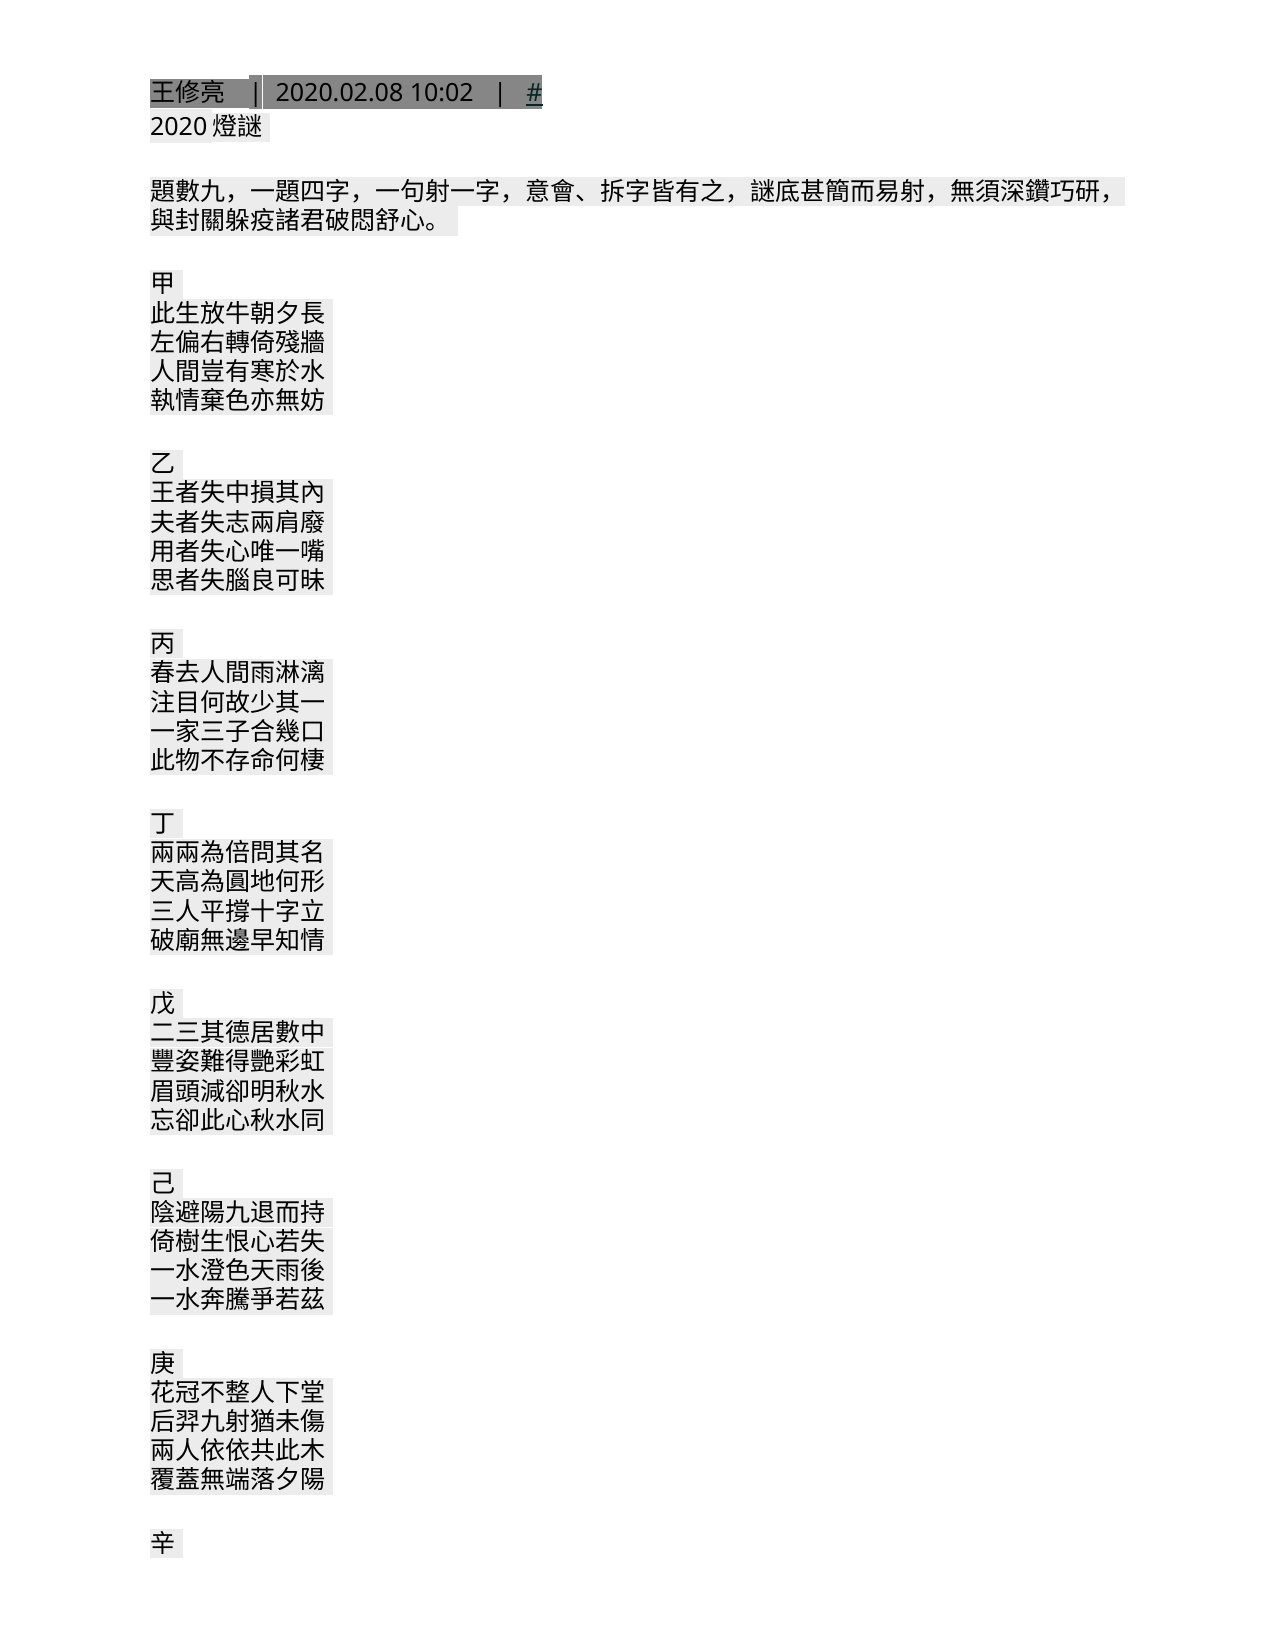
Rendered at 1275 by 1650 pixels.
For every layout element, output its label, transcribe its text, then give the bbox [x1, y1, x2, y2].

text 2020燈謎 題數九，一題四字，一句射一字，意會、拆字皆有之，謎底甚簡而易射，無須深鑽巧研，與封關躲疫諸君破悶舒心。 甲 此生放牛朝夕長 左偏右轉倚殘牆 人間豈有寒於水 執情棄色亦無妨 乙 王者失中損其內 夫者失志兩肩廢 用者失心唯一嘴 思者失腦良可昧 丙 春去人間雨淋漓 注目何故少其一 一家三子合幾口 此物不存命何棲 丁 兩兩為倍問其名 天高為圓地何形 三人平撐十字立 破廟無邊早知情 戊 二三其德居數中 豐姿難得艷彩虹 眉頭減卻明秋水 忘卻此心秋水同 己 陰避陽九退而持 倚樹生恨心若失 一水澄色天雨後 一水奔騰爭若茲 庚 花冠不整人下堂 后羿九射猶未傷 兩人依依共此木 覆蓋無端落夕陽 辛 [150, 109, 1125, 1558]
text 王修亮 | 2020.02.08 10:02 | # [150, 75, 1125, 109]
